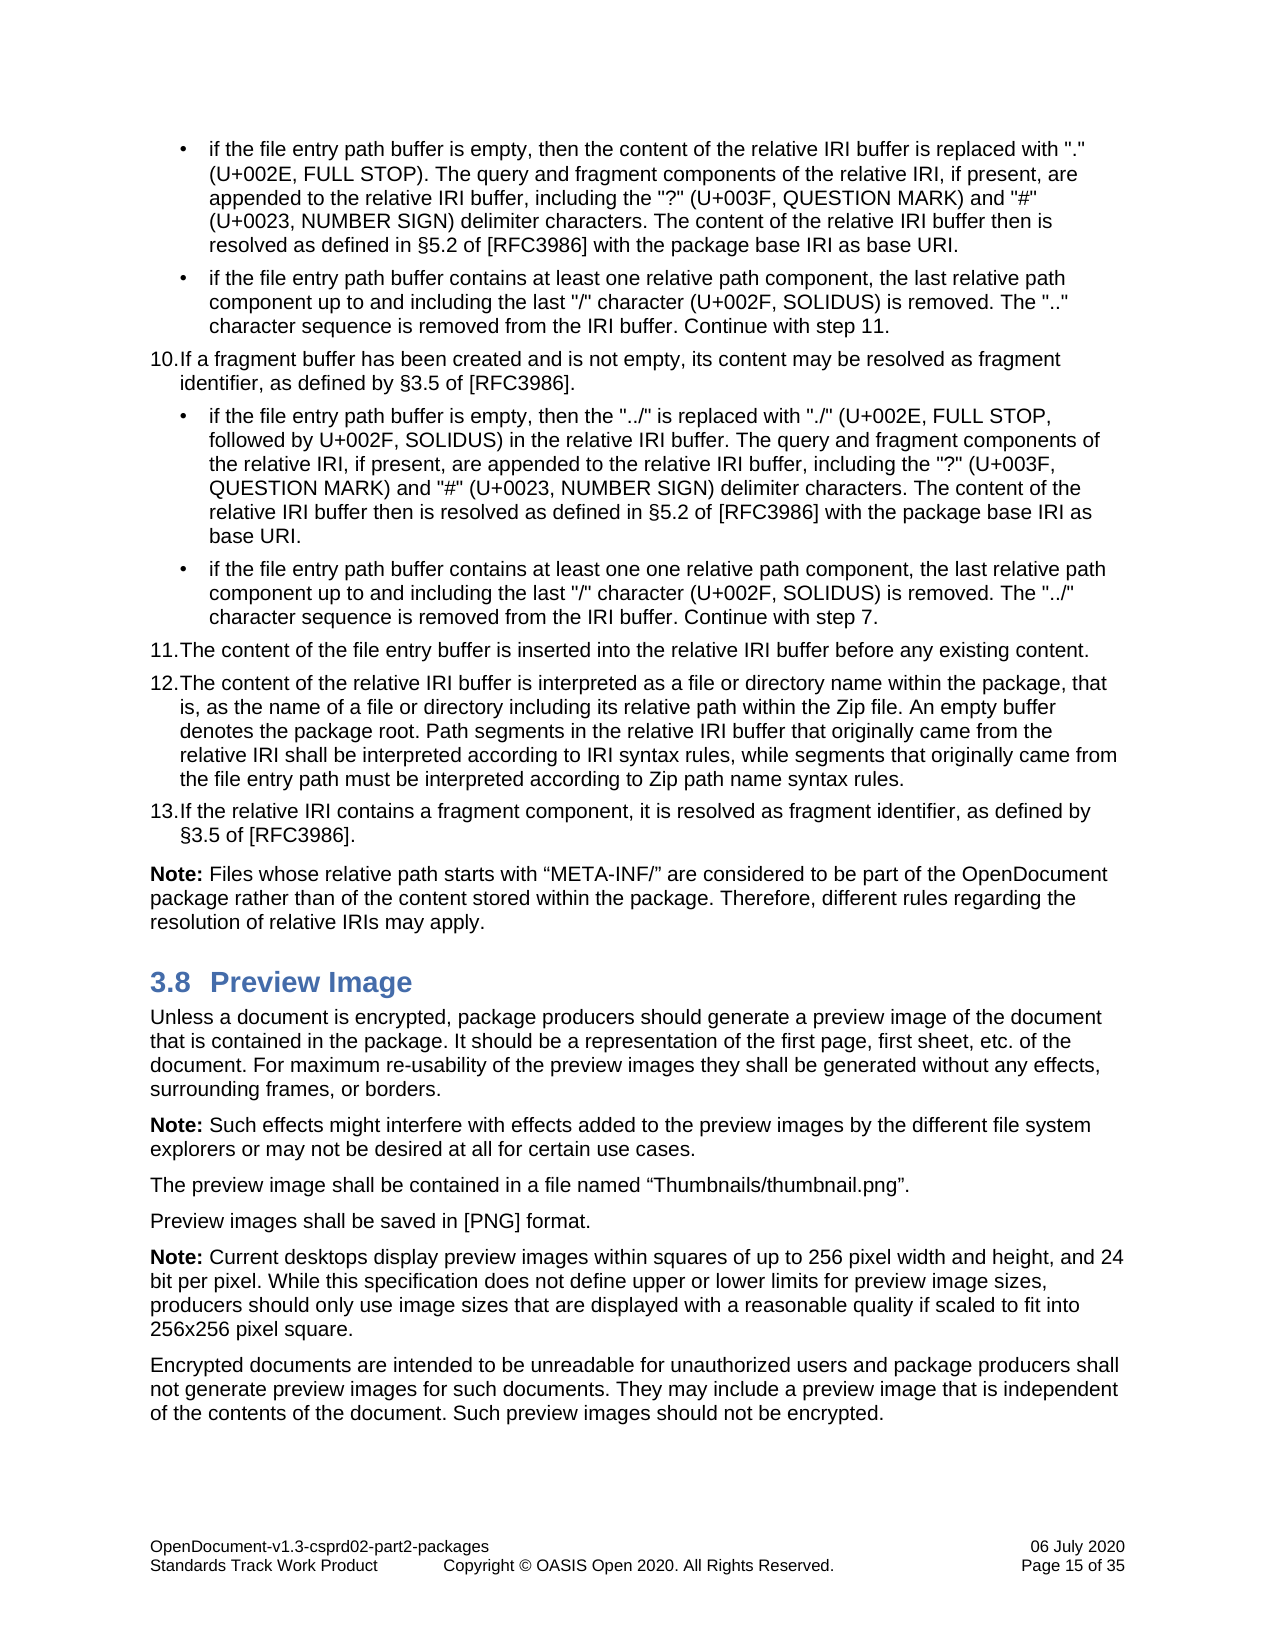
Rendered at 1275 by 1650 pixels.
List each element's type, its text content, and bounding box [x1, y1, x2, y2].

list The content of the file entry buffer is inserted into the relative IRI buffer before any existing content. [150, 638, 1125, 662]
text Note: Such effects might interfere with effects added to the preview images by the different file system explorers or may not be desired at all for certain use cases. [150, 1113, 1125, 1161]
text Note: Current desktops display preview images within squares of up to 256 pixel width and height, and 24 bit per pixel. While this specification does not define upper or lower limits for preview image sizes, producers should only use image sizes that are displayed with a reasonable quality if scaled to fit into 256x256 pixel square. [150, 1245, 1125, 1341]
list if the file entry path buffer contains at least one one relative path component, the last relative path component up to and including the last "/" character (U+002F, SOLIDUS) is removed. The "../" character sequence is removed from the IRI buffer. Continue with step 7. [179, 557, 1125, 629]
subtitle Preview Image [150, 965, 1125, 999]
text The preview image shall be contained in a file named “Thumbnails/thumbnail.png”. [150, 1173, 1125, 1197]
text Encrypted documents are intended to be unreadable for unauthorized users and package producers shall not generate preview images for such documents. They may include a preview image that is independent of the contents of the document. Such preview images should not be encrypted. [150, 1353, 1125, 1424]
list if the file entry path buffer is empty, then the "../" is replaced with "./" (U+002E, FULL STOP, followed by U+002F, SOLIDUS) in the relative IRI buffer. The query and fragment components of the relative IRI, if present, are appended to the relative IRI buffer, including the "?" (U+003F, QUESTION MARK) and "#" (U+0023, NUMBER SIGN) delimiter characters. The content of the relative IRI buffer then is resolved as defined in §5.2 of [RFC3986] with the package base IRI as base URI. [179, 404, 1125, 548]
text Unless a document is encrypted, package producers should generate a preview image of the document that is contained in the package. It should be a representation of the first page, first sheet, etc. of the document. For maximum re-usability of the preview images they shall be generated without any effects, surrounding frames, or borders. [150, 1005, 1125, 1101]
text Note: Files whose relative path starts with “META-INF/” are considered to be part of the OpenDocument package rather than of the content stored within the package. Therefore, different rules regarding the resolution of relative IRIs may apply. [150, 862, 1125, 934]
list The content of the relative IRI buffer is interpreted as a file or directory name within the package, that is, as the name of a file or directory including its relative path within the Zip file. An empty buffer denotes the package root. Path segments in the relative IRI buffer that originally came from the relative IRI shall be interpreted according to IRI syntax rules, while segments that originally came from the file entry path must be interpreted according to Zip path name syntax rules. [150, 671, 1125, 790]
text Preview images shall be saved in [PNG] format. [150, 1209, 1125, 1233]
list if the file entry path buffer contains at least one relative path component, the last relative path component up to and including the last "/" character (U+002F, SOLIDUS) is removed. The ".." character sequence is removed from the IRI buffer. Continue with step 11. [179, 266, 1125, 338]
list If a fragment buffer has been created and is not empty, its content may be resolved as fragment identifier, as defined by §3.5 of [RFC3986]. [150, 347, 1125, 395]
list If the relative IRI contains a fragment component, it is resolved as fragment identifier, as defined by §3.5 of [RFC3986]. [150, 799, 1125, 847]
list if the file entry path buffer is empty, then the content of the relative IRI buffer is replaced with "." (U+002E, FULL STOP). The query and fragment components of the relative IRI, if present, are appended to the relative IRI buffer, including the "?" (U+003F, QUESTION MARK) and "#" (U+0023, NUMBER SIGN) delimiter characters. The content of the relative IRI buffer then is resolved as defined in §5.2 of [RFC3986] with the package base IRI as base URI. [179, 137, 1125, 257]
